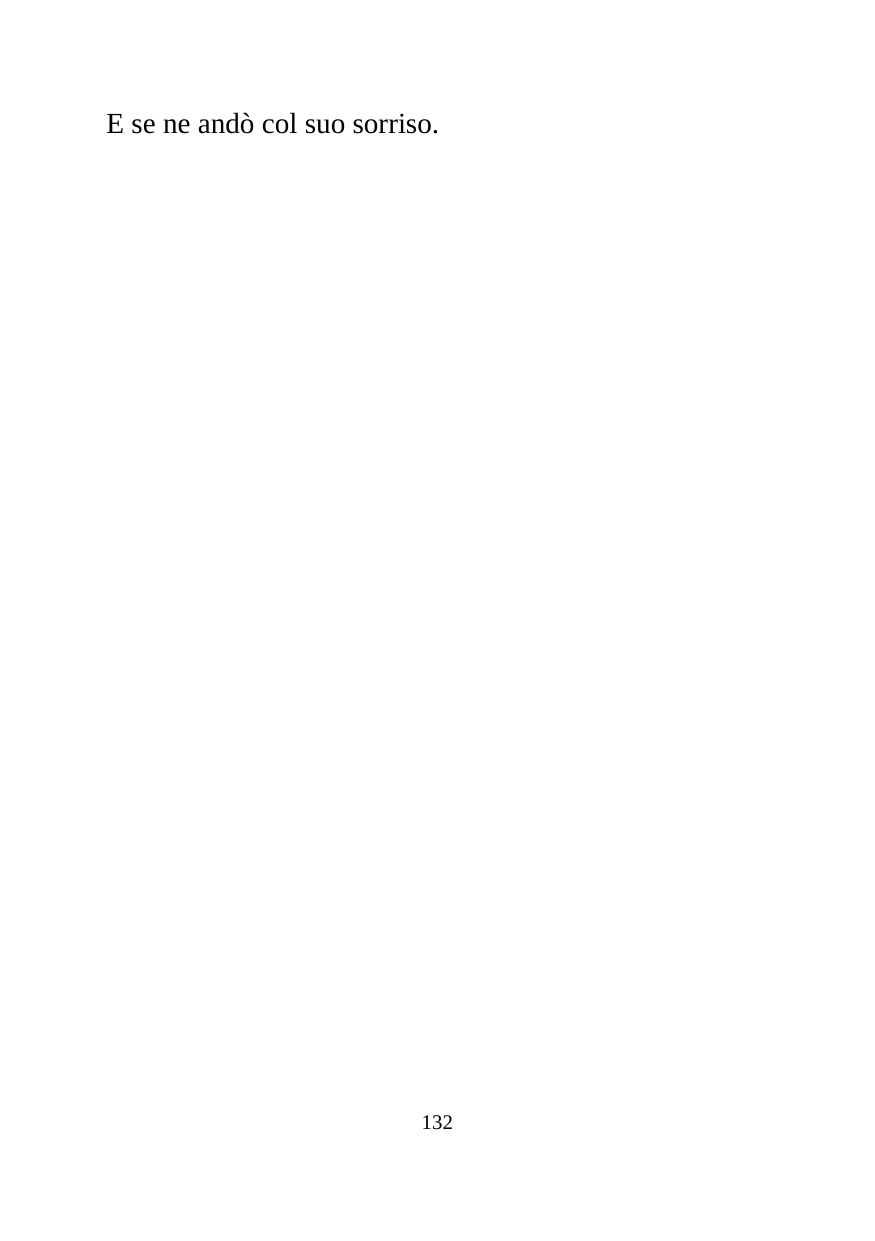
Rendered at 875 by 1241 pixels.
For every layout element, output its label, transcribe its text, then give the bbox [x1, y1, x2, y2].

text E se ne andò col suo sorriso. [106, 106, 768, 140]
